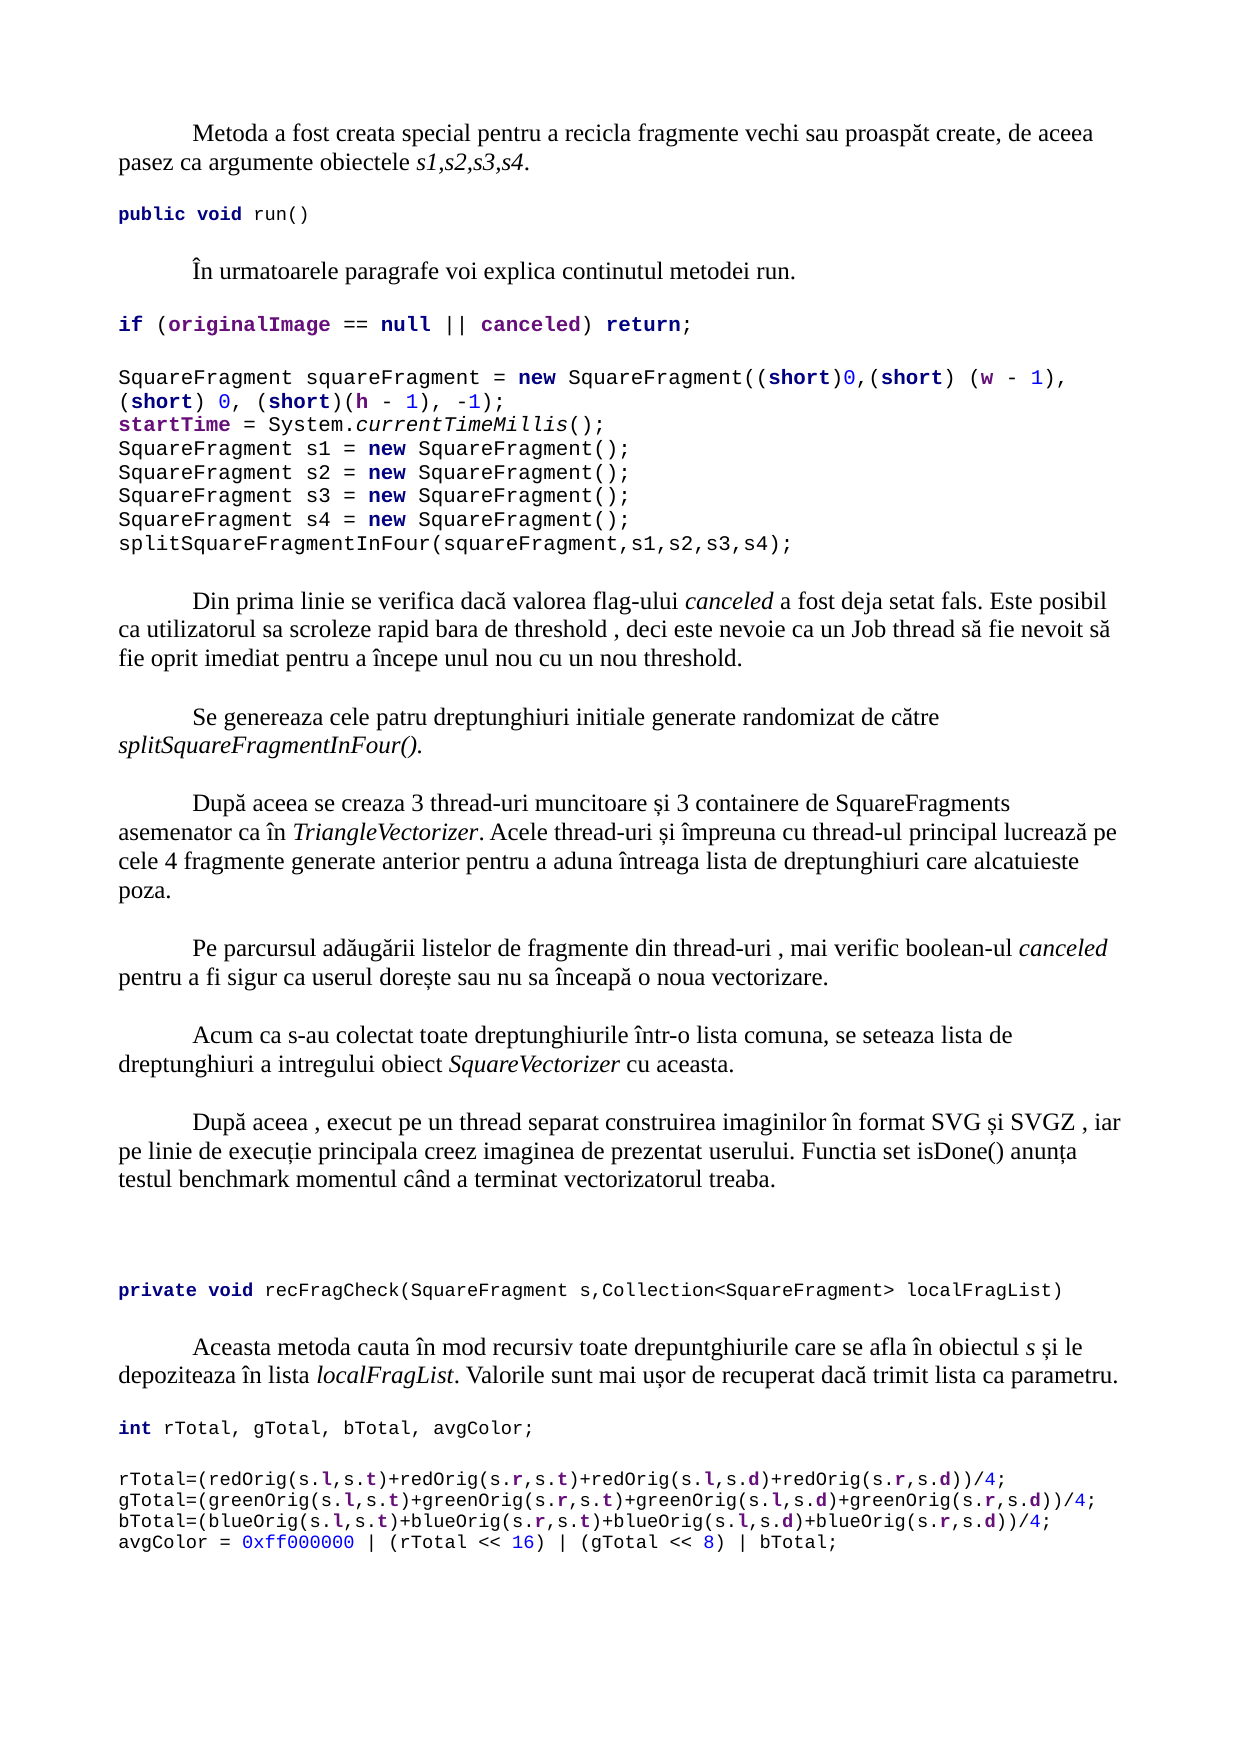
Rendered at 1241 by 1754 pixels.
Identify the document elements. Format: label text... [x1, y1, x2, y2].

text if (originalImage == null || canceled) return; [118, 314, 1122, 338]
text În urmatoarele paragrafe voi explica continutul metodei run. [118, 256, 1122, 284]
text Din prima linie se verifica dacă valorea flag-ului canceled a fost deja setat fals. Este posibil ca utilizatorul sa scroleze rapid bara de threshold , deci este nevoie ca un Job thread să fie nevoit să fie oprit imediat pentru a începe unul nou cu un nou threshold. [118, 586, 1122, 672]
text gTotal=(greenOrig(s.l,s.t)+greenOrig(s.r,s.t)+greenOrig(s.l,s.d)+greenOrig(s.r,s.d))/4; [118, 1491, 1122, 1512]
text splitSquareFragmentInFour(squareFragment,s1,s2,s3,s4); [118, 533, 1122, 556]
text Metoda a fost creata special pentru a recicla fragmente vechi sau proaspăt create, de aceea pasez ca argumente obiectele s1,s2,s3,s4. [118, 118, 1122, 176]
text SquareFragment s1 = new SquareFragment(); [118, 438, 1122, 462]
text SquareFragment squareFragment = new SquareFragment((short)0,(short) (w - 1),(short) 0, (short)(h - 1), -1); [118, 367, 1122, 414]
text După aceea se creaza 3 thread-uri muncitoare și 3 containere de SquareFragments asemenator ca în TriangleVectorizer. Acele thread-uri și împreuna cu thread-ul principal lucrează pe cele 4 fragmente generate anterior pentru a aduna întreaga lista de dreptunghiuri care alcatuieste poza. [118, 788, 1122, 903]
text avgColor = 0xff000000 | (rTotal << 16) | (gTotal << 8) | bTotal; [118, 1533, 1122, 1554]
text int rTotal, gTotal, bTotal, avgColor; [118, 1419, 1122, 1440]
text bTotal=(blueOrig(s.l,s.t)+blueOrig(s.r,s.t)+blueOrig(s.l,s.d)+blueOrig(s.r,s.d))/4; [118, 1512, 1122, 1533]
text public void run() [118, 205, 1122, 226]
text SquareFragment s4 = new SquareFragment(); [118, 509, 1122, 533]
text Aceasta metoda cauta în mod recursiv toate drepuntghiurile care se afla în obiectul s și le depoziteaza în lista localFragList. Valorile sunt mai ușor de recuperat dacă trimit lista ca parametru. [118, 1332, 1122, 1389]
text Acum ca s-au colectat toate dreptunghiurile într-o lista comuna, se seteaza lista de dreptunghiuri a intregului obiect SquareVectorizer cu aceasta. [118, 1020, 1122, 1077]
text După aceea , execut pe un thread separat construirea imaginilor în format SVG și SVGZ , iar pe linie de execuție principala creez imaginea de prezentat userului. Functia set isDone() anunța testul benchmark momentul când a terminat vectorizatorul treaba. [118, 1107, 1122, 1193]
text startTime = System.currentTimeMillis(); [118, 414, 1122, 438]
text Se genereaza cele patru dreptunghiuri initiale generate randomizat de către splitSquareFragmentInFour(). [118, 702, 1122, 759]
text Pe parcursul adăugării listelor de fragmente din thread-uri , mai verific boolean-ul canceled pentru a fi sigur ca userul dorește sau nu sa înceapă o noua vectorizare. [118, 933, 1122, 991]
text private void recFragCheck(SquareFragment s,Collection<SquareFragment> localFragList) [118, 1281, 1122, 1302]
text SquareFragment s2 = new SquareFragment(); [118, 462, 1122, 485]
text SquareFragment s3 = new SquareFragment(); [118, 485, 1122, 509]
text rTotal=(redOrig(s.l,s.t)+redOrig(s.r,s.t)+redOrig(s.l,s.d)+redOrig(s.r,s.d))/4; [118, 1469, 1122, 1491]
